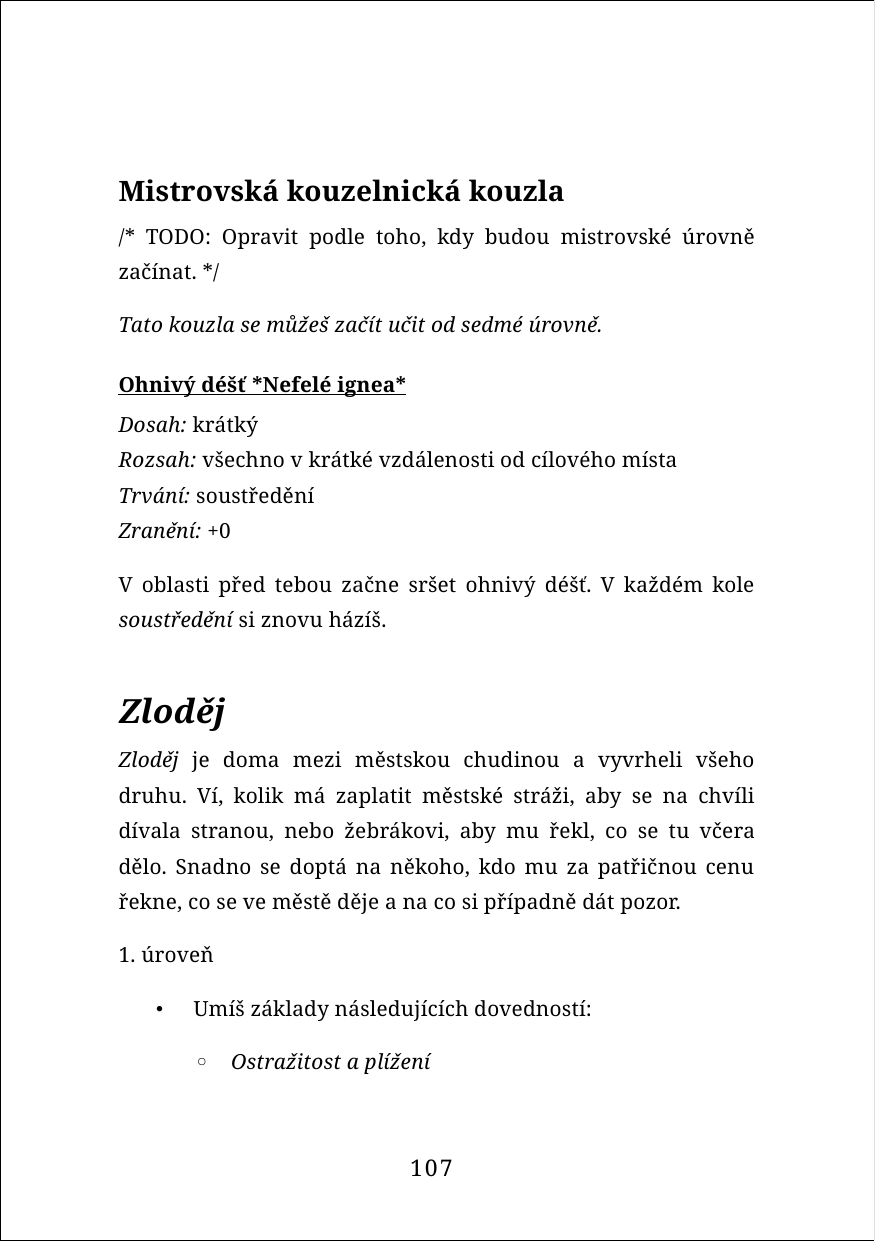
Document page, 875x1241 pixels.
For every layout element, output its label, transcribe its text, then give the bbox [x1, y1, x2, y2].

text Dosah: krátký Rozsah: všechno v krátké vzdálenosti od cílového místa Trvání: soustředění Zranění: +0 [118, 410, 756, 545]
subtitle Zloděj [118, 688, 756, 733]
list Ostražitost a plížení [193, 1047, 756, 1076]
text 1. úroveň [118, 941, 756, 969]
list Umíš základy následujících dovedností: [156, 994, 756, 1022]
text /* TODO: Opravit podle toho, kdy budou mistrovské úrovně začínat. */ [118, 222, 756, 286]
subtitle Ohnivý déšť *Nefelé ignea* [118, 370, 756, 398]
text V oblasti před tebou začne sršet ohnivý déšť. V každém kole soustředění si znovu házíš. [118, 570, 756, 634]
subtitle Mistrovská kouzelnická kouzla [118, 172, 756, 210]
text Zloděj je doma mezi městskou chudinou a vyvrheli všeho druhu. Ví, kolik má zaplatit městské stráži, aby se na chvíli dívala stranou, nebo žebrákovi, aby mu řekl, co se tu včera dělo. Snadno se doptá na někoho, kdo mu za patřičnou cenu řekne, co se ve městě děje a na co si případně dát pozor. [118, 745, 756, 916]
text Tato kouzla se můžeš začít učit od sedmé úrovně. [118, 311, 756, 339]
